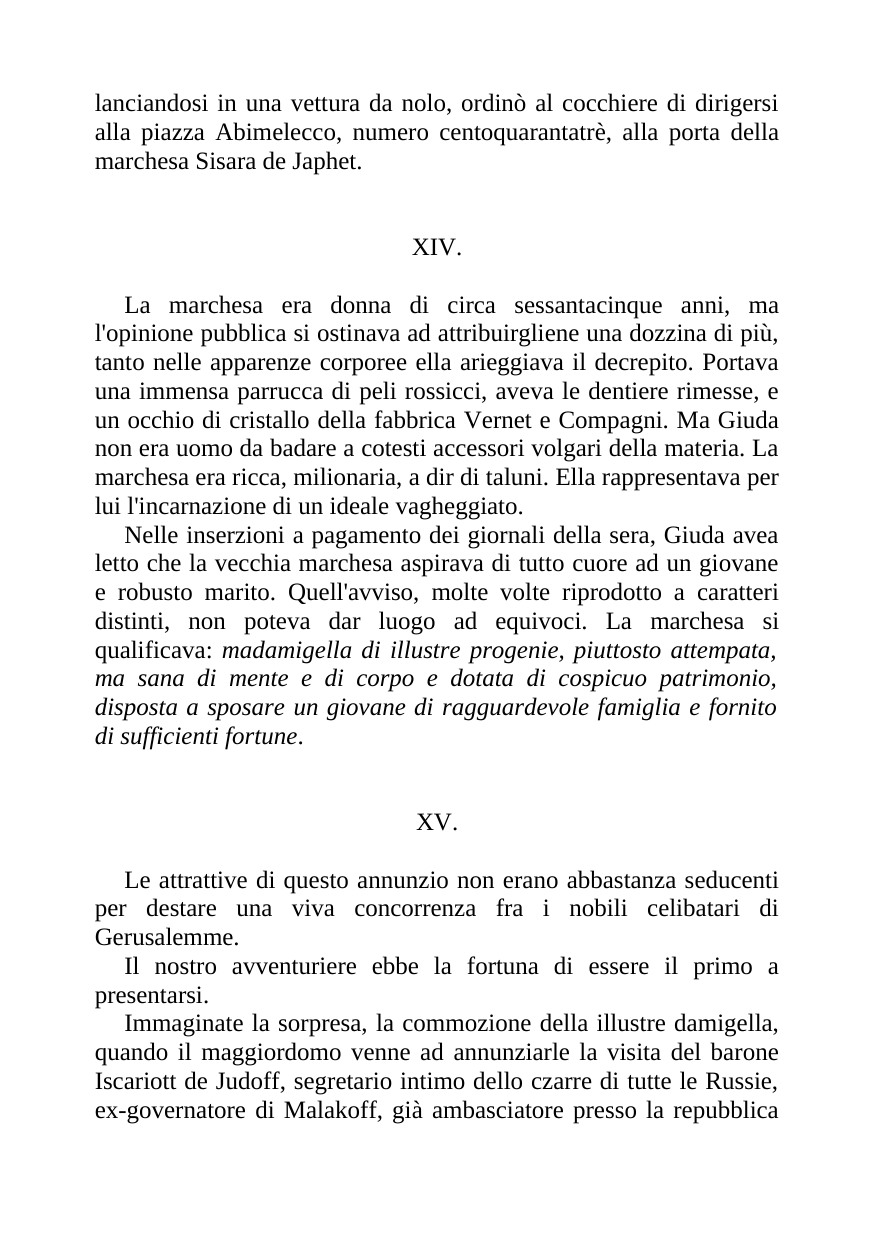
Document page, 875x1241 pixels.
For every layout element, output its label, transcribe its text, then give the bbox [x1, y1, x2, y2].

text XV. [94, 807, 779, 836]
text lanciandosi in una vettura da nolo, ordinò al cocchiere di dirigersi alla piazza Abimelecco, numero centoquarantatrè, alla porta della marchesa Sisara de Japhet. [94, 88, 779, 175]
text Nelle inserzioni a pagamento dei giornali della sera, Giuda avea letto che la vecchia marchesa aspirava di tutto cuore ad un giovane e robusto marito. Quell'avviso, molte volte riprodotto a caratteri distinti, non poteva dar luogo ad equivoci. La marchesa si qualificava: madamigella di illustre progenie, piuttosto attempata, ma sana di mente e di corpo e dotata di cospicuo patrimonio, disposta a sposare un giovane di ragguardevole famiglia e fornito di sufficienti fortune. [94, 520, 779, 750]
text XIV. [94, 232, 779, 261]
text Le attrattive di questo annunzio non erano abbastanza seducenti per destare una viva concorrenza fra i nobili celibatari di Gerusalemme. [94, 865, 779, 951]
text Immaginate la sorpresa, la commozione della illustre damigella, quando il maggiordomo venne ad annunziarle la visita del barone Iscariott de Judoff, segretario intimo dello czarre di tutte le Russie, ex-governatore di Malakoff, già ambasciatore presso la repubblica [94, 1008, 779, 1123]
text La marchesa era donna di circa sessantacinque anni, ma l'opinione pubblica si ostinava ad attribuirgliene una dozzina di più, tanto nelle apparenze corporee ella arieggiava il decrepito. Portava una immensa parrucca di peli rossicci, aveva le dentiere rimesse, e un occhio di cristallo della fabbrica Vernet e Compagni. Ma Giuda non era uomo da badare a cotesti accessori volgari della materia. La marchesa era ricca, milionaria, a dir di taluni. Ella rappresentava per lui l'incarnazione di un ideale vagheggiato. [94, 290, 779, 520]
text Il nostro avventuriere ebbe la fortuna di essere il primo a presentarsi. [94, 951, 779, 1008]
